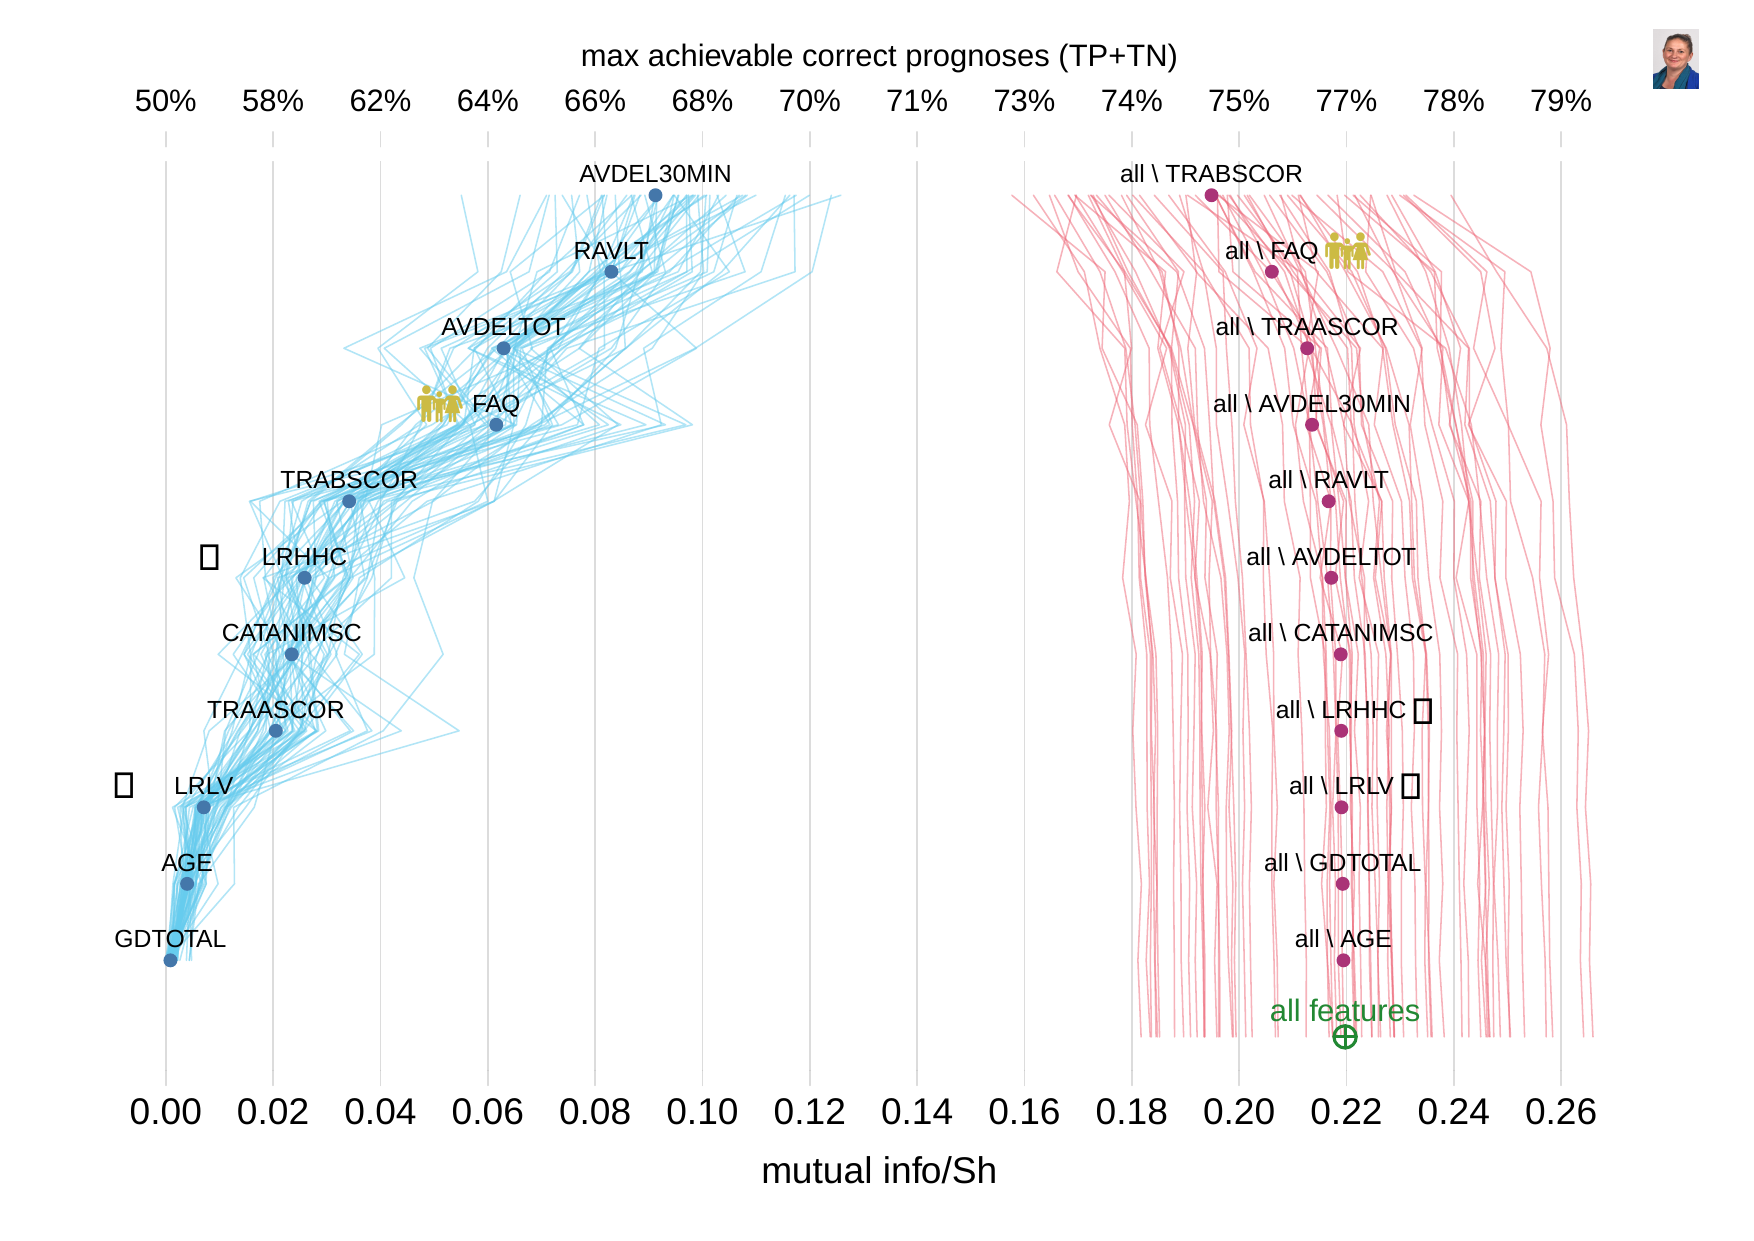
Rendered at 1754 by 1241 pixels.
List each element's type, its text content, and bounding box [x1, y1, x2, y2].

text_box 👪 [1310, 212, 1386, 288]
text_box 🧠 [182, 522, 264, 588]
text_box 👪 [402, 364, 478, 441]
text_box 🧠 [97, 750, 179, 816]
text_box 🧠 [1396, 676, 1478, 742]
picture [9, 6, 1745, 1235]
text_box 🧠 [1383, 751, 1465, 817]
